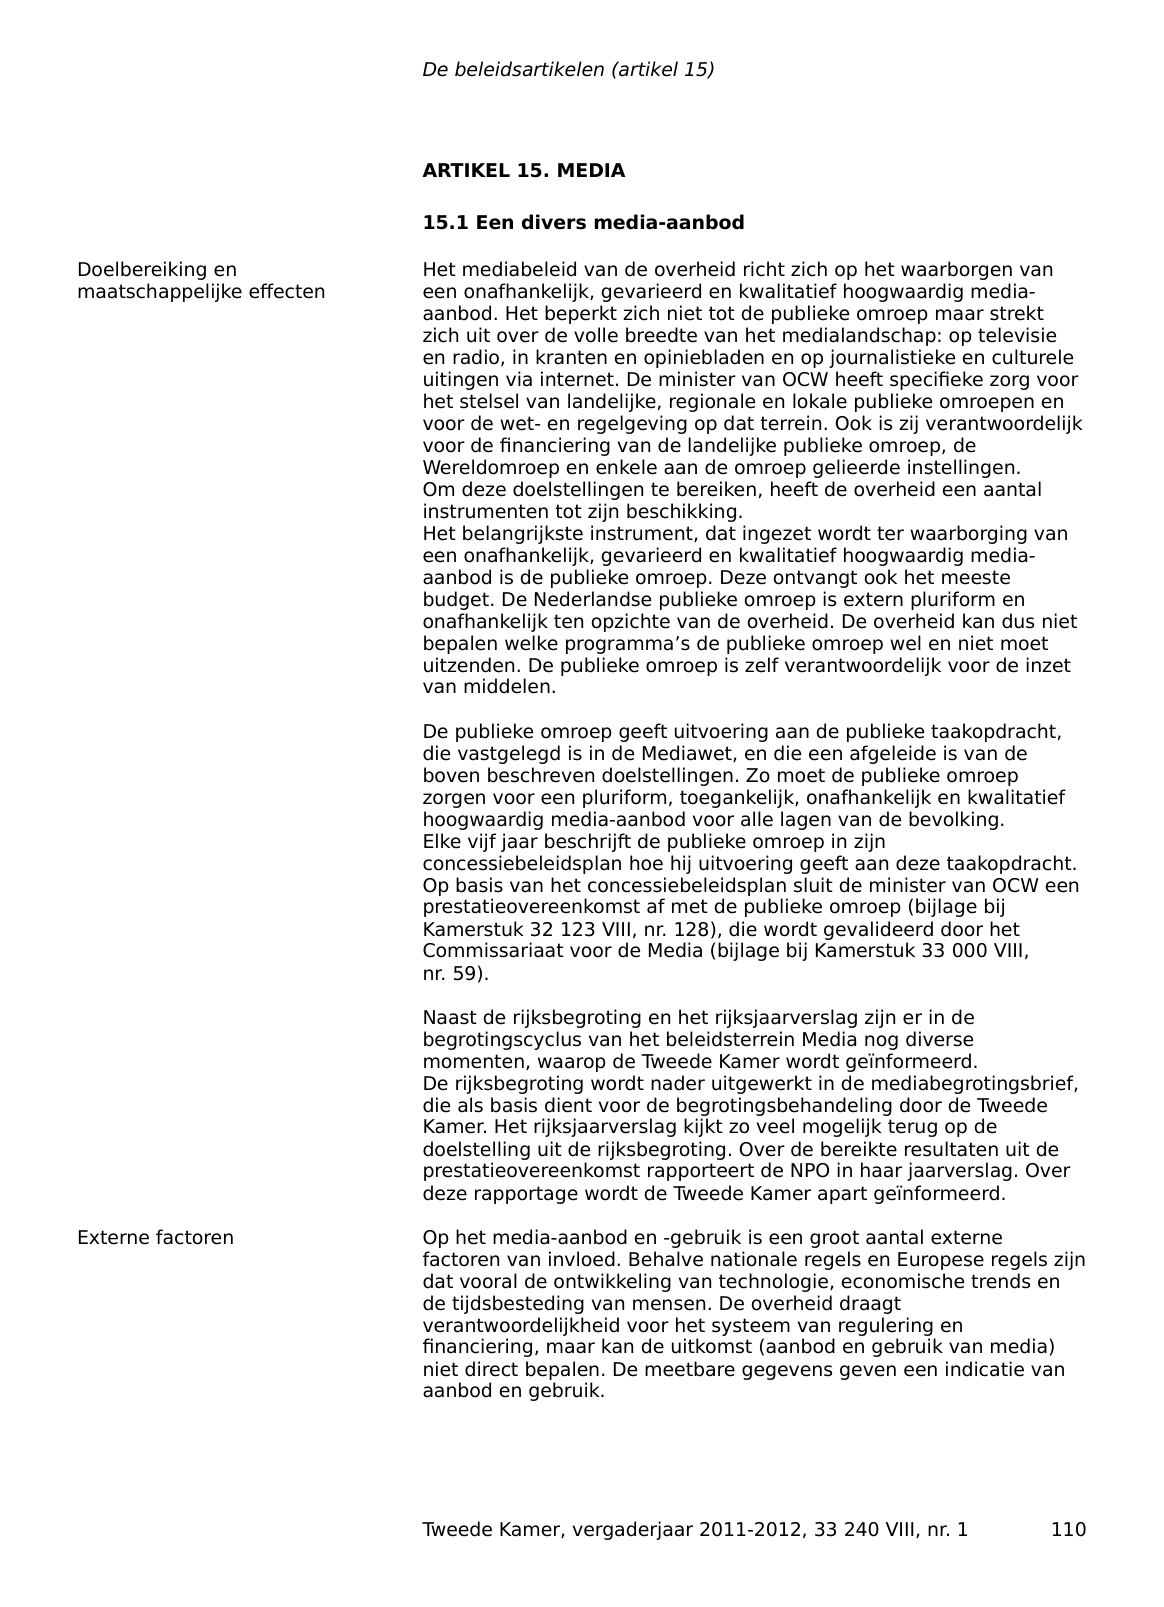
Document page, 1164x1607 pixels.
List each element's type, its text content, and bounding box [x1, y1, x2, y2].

text Het belangrijkste instrument, dat ingezet wordt ter waarborging van een onafhankelijk, gevarieerd en kwalitatief hoogwaardig media-aanbod is de publieke omroep. Deze ontvangt ook het meeste budget. De Nederlandse publieke omroep is extern pluriform en onafhankelijk ten opzichte van de overheid. De overheid kan dus niet bepalen welke programma’s de publieke omroep wel en niet moet uitzenden. De publieke omroep is zelf verantwoordelijk voor de inzet van middelen. [422, 523, 1087, 698]
text Op het media-aanbod en -gebruik is een groot aantal externe factoren van invloed. Behalve nationale regels en Europese regels zijn dat vooral de ontwikkeling van technologie, economische trends en de tijdsbesteding van mensen. De overheid draagt verantwoordelijkheid voor het systeem van regulering en financiering, maar kan de uitkomst (aanbod en gebruik van media) niet direct bepalen. De meetbare gegevens geven een indicatie van aanbod en gebruik. [422, 1227, 1087, 1402]
text Doelbereiking en maatschappelijke effecten [77, 259, 399, 303]
text Externe factoren [77, 1227, 399, 1248]
text Naast de rijksbegroting en het rijksjaarverslag zijn er in de begrotingscyclus van het beleidsterrein Media nog diverse momenten, waarop de Tweede Kamer wordt geïnformeerd. [422, 1007, 1087, 1072]
subtitle 15.1 Een divers media-aanbod [422, 212, 1087, 234]
text De publieke omroep geeft uitvoering aan de publieke taakopdracht, die vastgelegd is in de Mediawet, en die een afgeleide is van de boven beschreven doelstellingen. Zo moet de publieke omroep zorgen voor een pluriform, toegankelijk, onafhankelijk en kwalitatief hoogwaardig media-aanbod voor alle lagen van de bevolking. [422, 721, 1087, 831]
text Elke vijf jaar beschrijft de publieke omroep in zijn concessiebeleidsplan hoe hij uitvoering geeft aan deze taakopdracht. Op basis van het concessiebeleidsplan sluit de minister van OCW een prestatieovereenkomst af met de publieke omroep (bijlage bij Kamerstuk 32 123 VIII, nr. 128), die wordt gevalideerd door het Commissariaat voor de Media (bijlage bij Kamerstuk 33 000 VIII, nr. 59). [422, 831, 1087, 984]
text De rijksbegroting wordt nader uitgewerkt in de mediabegrotingsbrief, die als basis dient voor de begrotingsbehandeling door de Tweede Kamer. Het rijksjaarverslag kijkt zo veel mogelijk terug op de doelstelling uit de rijksbegroting. Over de bereikte resultaten uit de prestatieovereenkomst rapporteert de NPO in haar jaarverslag. Over deze rapportage wordt de Tweede Kamer apart geïnformeerd. [422, 1072, 1087, 1204]
text Om deze doelstellingen te bereiken, heeft de overheid een aantal instrumenten tot zijn beschikking. [422, 479, 1087, 523]
text Het mediabeleid van de overheid richt zich op het waarborgen van een onafhankelijk, gevarieerd en kwalitatief hoogwaardig media-aanbod. Het beperkt zich niet tot de publieke omroep maar strekt zich uit over de volle breedte van het medialandschap: op televisie en radio, in kranten en opiniebladen en op journalistieke en culturele uitingen via internet. De minister van OCW heeft specifieke zorg voor het stelsel van landelijke, regionale en lokale publieke omroepen en voor de wet- en regelgeving op dat terrein. Ook is zij verantwoordelijk voor de financiering van de landelijke publieke omroep, de Wereldomroep en enkele aan de omroep gelieerde instellingen. [422, 259, 1087, 479]
subtitle ARTIKEL 15. MEDIA [422, 160, 1087, 182]
